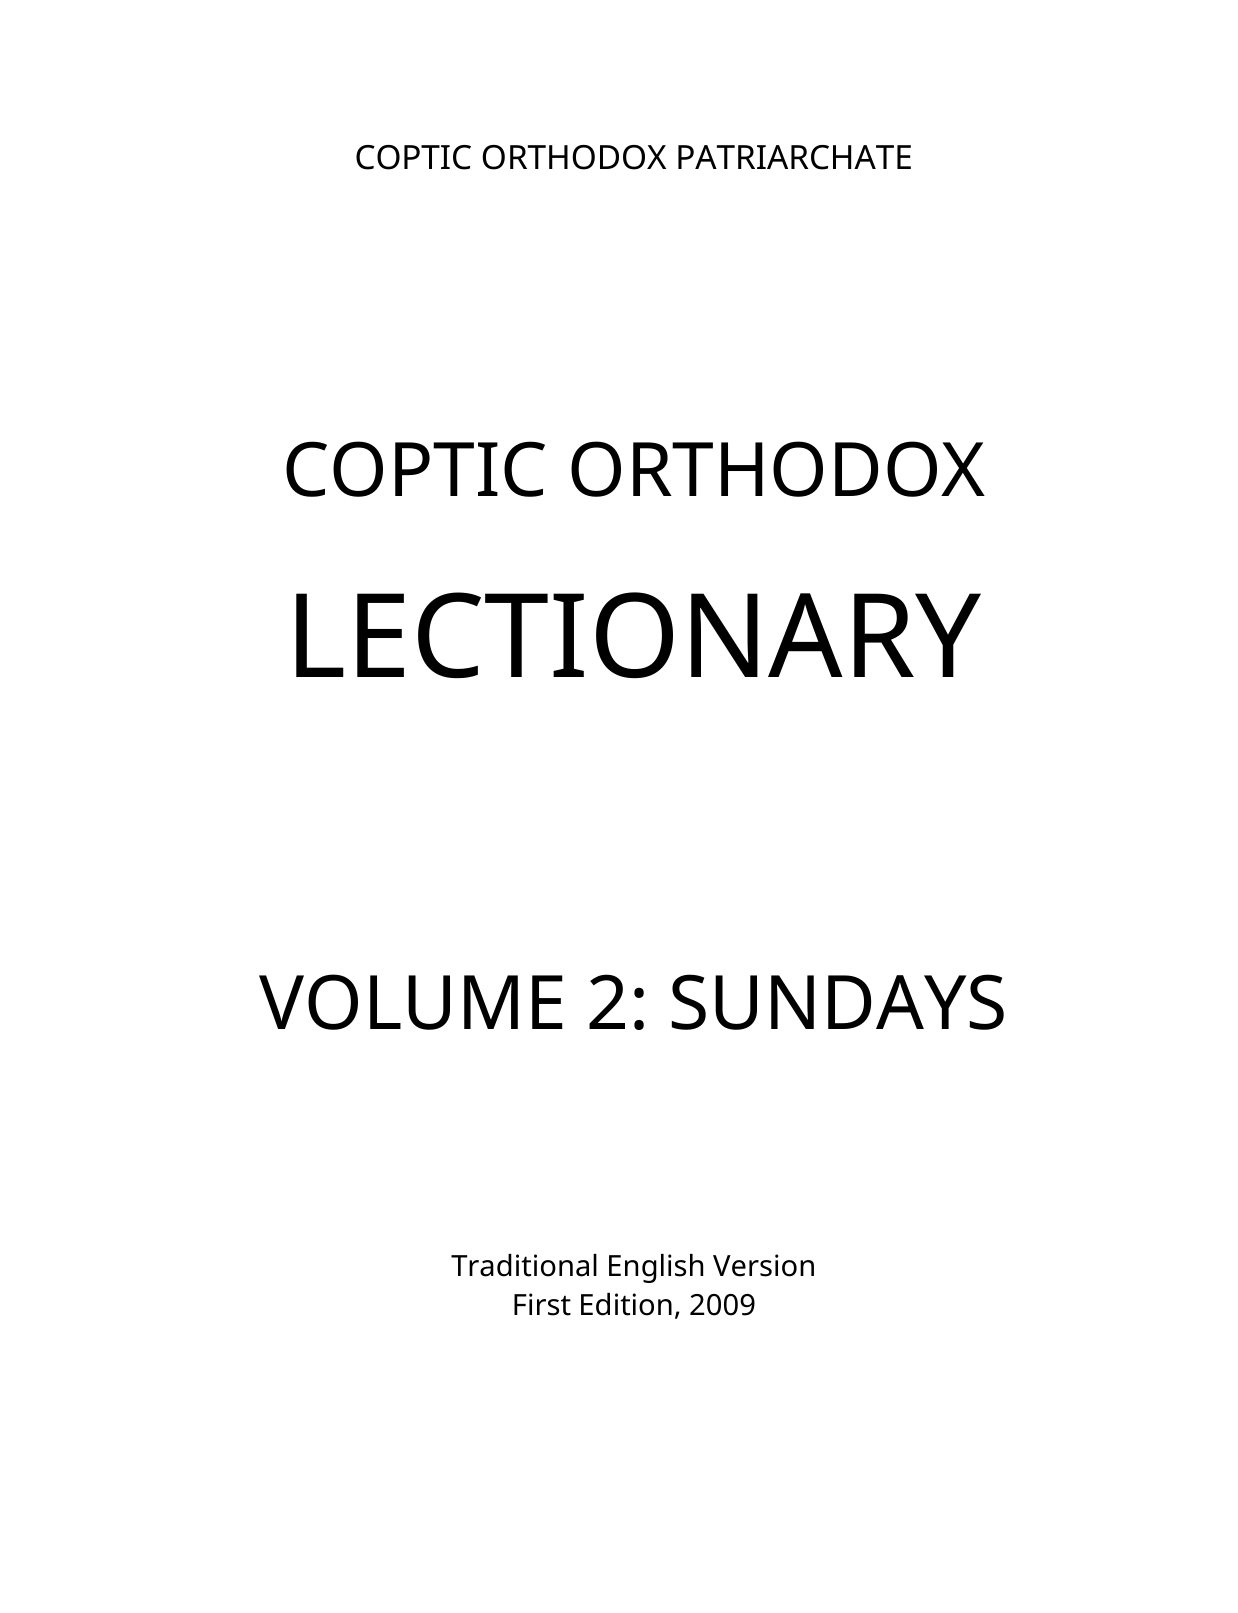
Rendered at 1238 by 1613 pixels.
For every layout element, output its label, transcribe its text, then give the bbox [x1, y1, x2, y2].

text First Edition, 2009 [103, 1284, 1164, 1324]
text Traditional English Version [103, 1245, 1164, 1284]
text VOLUME 2: SUNDAYS [103, 949, 1164, 1052]
text LECTIONARY [103, 553, 1164, 712]
text COPTIC ORTHODOX PATRIARCHATE [103, 133, 1164, 179]
text COPTIC ORTHODOX [103, 416, 1164, 519]
